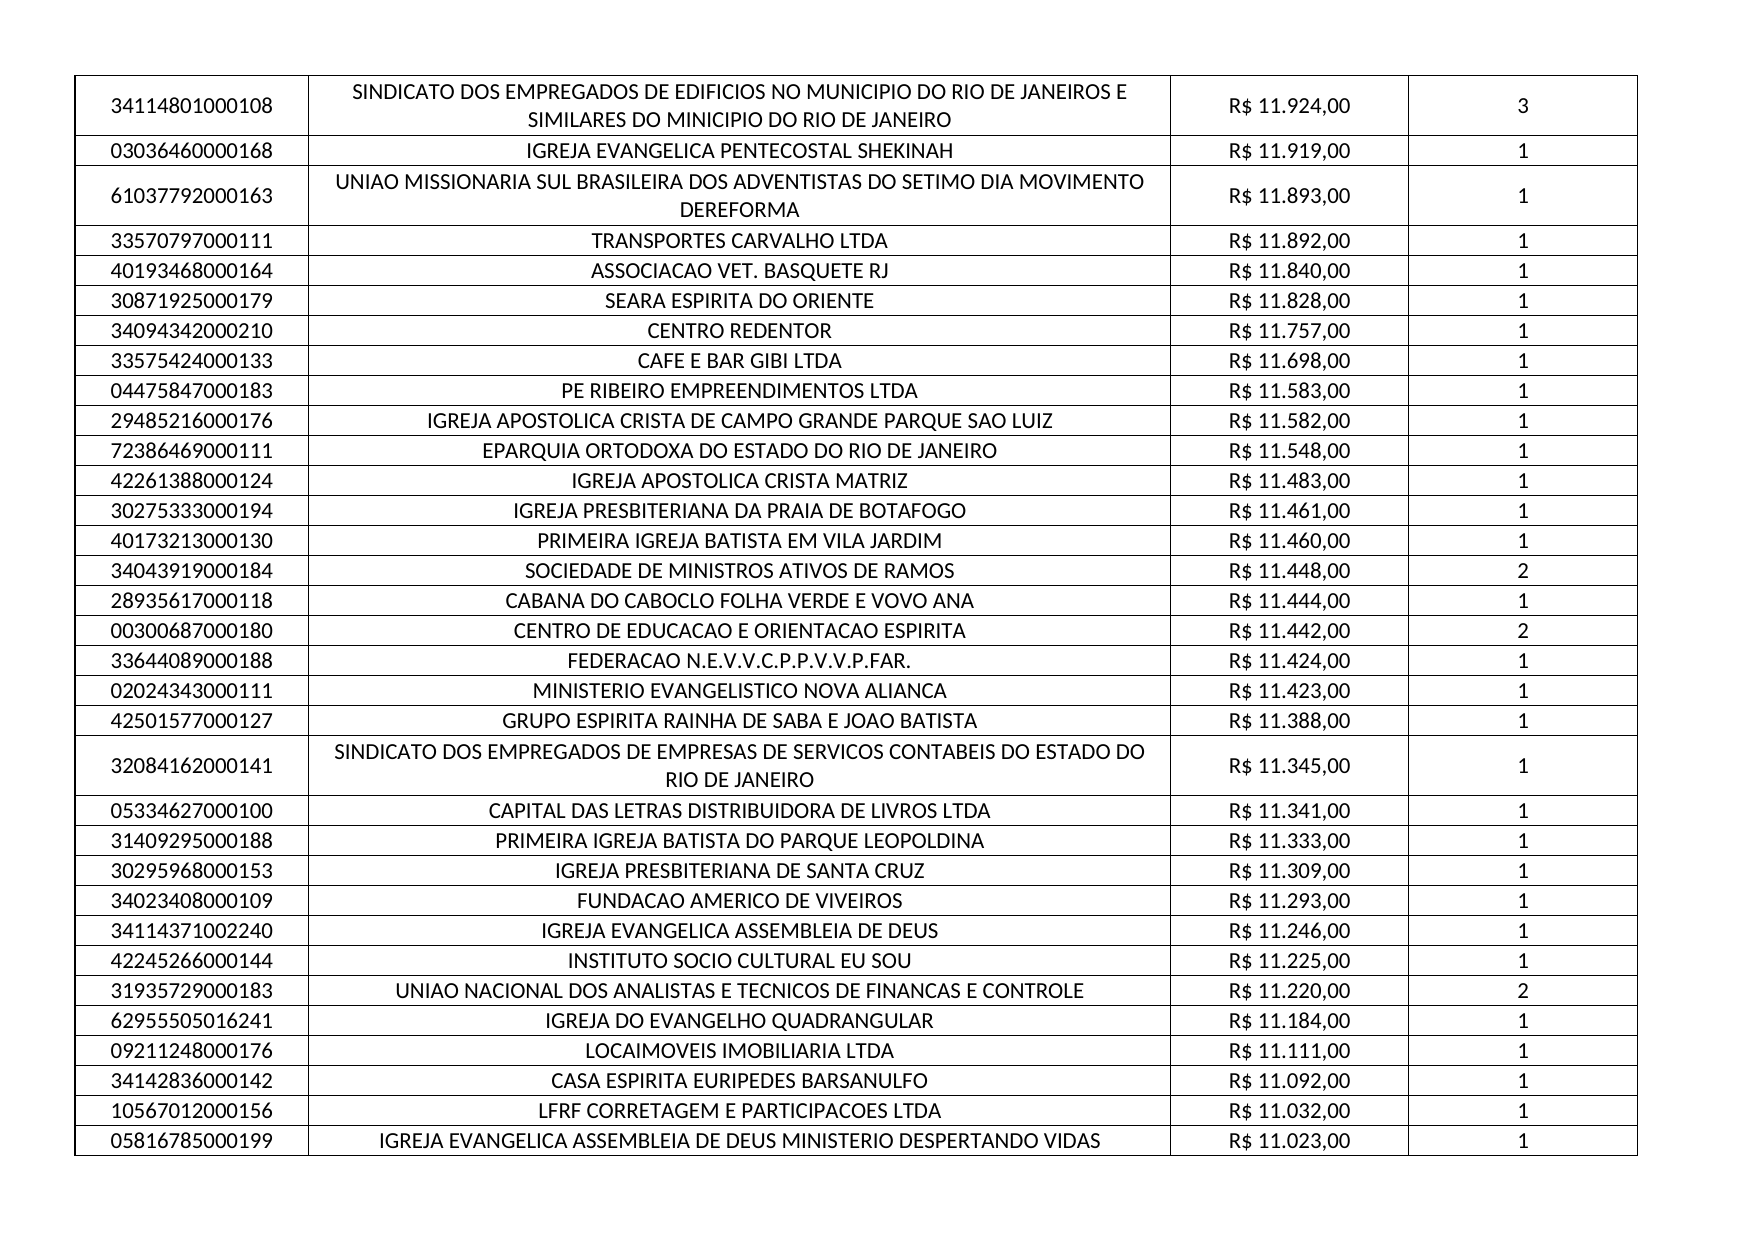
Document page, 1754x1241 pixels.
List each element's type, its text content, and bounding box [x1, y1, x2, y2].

table_cell R$ 11.582,00 [1171, 406, 1408, 435]
table_cell 2 [1409, 976, 1637, 1005]
table_cell R$ 11.111,00 [1171, 1036, 1408, 1065]
table_cell FEDERACAO N.E.V.V.C.P.P.V.V.P.FAR. [309, 646, 1170, 675]
table_cell 05816785000199 [76, 1126, 308, 1155]
table_cell 1 [1409, 826, 1637, 855]
table_cell 1 [1409, 1006, 1637, 1035]
table_cell R$ 11.840,00 [1171, 256, 1408, 285]
table_cell R$ 11.757,00 [1171, 316, 1408, 345]
table_cell 2 [1409, 616, 1637, 645]
table_cell 1 [1409, 436, 1637, 465]
table_cell 1 [1409, 886, 1637, 915]
table_cell 1 [1409, 496, 1637, 525]
table_cell 3 [1409, 76, 1637, 135]
table_cell 31409295000188 [76, 826, 308, 855]
table_cell 02024343000111 [76, 676, 308, 705]
table_cell 40173213000130 [76, 526, 308, 555]
table_cell SEARA ESPIRITA DO ORIENTE [309, 286, 1170, 315]
table_cell 03036460000168 [76, 136, 308, 165]
table_cell R$ 11.184,00 [1171, 1006, 1408, 1035]
table_cell MINISTERIO EVANGELISTICO NOVA ALIANCA [309, 676, 1170, 705]
table_cell R$ 11.828,00 [1171, 286, 1408, 315]
table_cell 1 [1409, 226, 1637, 255]
table_cell IGREJA PRESBITERIANA DA PRAIA DE BOTAFOGO [309, 496, 1170, 525]
table_cell R$ 11.483,00 [1171, 466, 1408, 495]
table_cell 34023408000109 [76, 886, 308, 915]
table_cell R$ 11.023,00 [1171, 1126, 1408, 1155]
table_cell R$ 11.032,00 [1171, 1096, 1408, 1125]
table_cell 72386469000111 [76, 436, 308, 465]
table_cell EPARQUIA ORTODOXA DO ESTADO DO RIO DE JANEIRO [309, 436, 1170, 465]
table_cell UNIAO MISSIONARIA SUL BRASILEIRA DOS ADVENTISTAS DO SETIMO DIA MOVIMENTO DEREFORMA [309, 166, 1170, 225]
table_cell 1 [1409, 526, 1637, 555]
table_cell 1 [1409, 646, 1637, 675]
table_cell R$ 11.548,00 [1171, 436, 1408, 465]
table_cell 32084162000141 [76, 736, 308, 795]
table_cell IGREJA APOSTOLICA CRISTA DE CAMPO GRANDE PARQUE SAO LUIZ [309, 406, 1170, 435]
table_cell 04475847000183 [76, 376, 308, 405]
table_cell 34043919000184 [76, 556, 308, 585]
table_cell INSTITUTO SOCIO CULTURAL EU SOU [309, 946, 1170, 975]
table_cell 1 [1409, 1096, 1637, 1125]
table_cell 1 [1409, 946, 1637, 975]
table_cell 34142836000142 [76, 1066, 308, 1095]
table_cell 33644089000188 [76, 646, 308, 675]
table_cell 10567012000156 [76, 1096, 308, 1125]
table_cell 30871925000179 [76, 286, 308, 315]
table_cell 1 [1409, 256, 1637, 285]
table_cell 1 [1409, 286, 1637, 315]
table_cell R$ 11.444,00 [1171, 586, 1408, 615]
table_cell LFRF CORRETAGEM E PARTICIPACOES LTDA [309, 1096, 1170, 1125]
table_cell ASSOCIACAO VET. BASQUETE RJ [309, 256, 1170, 285]
table_cell IGREJA EVANGELICA ASSEMBLEIA DE DEUS MINISTERIO DESPERTANDO VIDAS [309, 1126, 1170, 1155]
table_cell PRIMEIRA IGREJA BATISTA DO PARQUE LEOPOLDINA [309, 826, 1170, 855]
table_cell 1 [1409, 166, 1637, 225]
table_cell GRUPO ESPIRITA RAINHA DE SABA E JOAO BATISTA [309, 706, 1170, 735]
table_cell R$ 11.246,00 [1171, 916, 1408, 945]
table_cell CASA ESPIRITA EURIPEDES BARSANULFO [309, 1066, 1170, 1095]
table_cell IGREJA DO EVANGELHO QUADRANGULAR [309, 1006, 1170, 1035]
table_cell R$ 11.341,00 [1171, 796, 1408, 825]
table_cell 1 [1409, 676, 1637, 705]
table_cell 00300687000180 [76, 616, 308, 645]
table_cell PE RIBEIRO EMPREENDIMENTOS LTDA [309, 376, 1170, 405]
table_cell SINDICATO DOS EMPREGADOS DE EDIFICIOS NO MUNICIPIO DO RIO DE JANEIROS E SIMILARES DO MINICIPIO DO RIO DE JANEIRO [309, 76, 1170, 135]
table_cell R$ 11.892,00 [1171, 226, 1408, 255]
table_cell 05334627000100 [76, 796, 308, 825]
table_cell 42501577000127 [76, 706, 308, 735]
table_cell 1 [1409, 466, 1637, 495]
table_cell 1 [1409, 346, 1637, 375]
table_cell IGREJA APOSTOLICA CRISTA MATRIZ [309, 466, 1170, 495]
table_cell LOCAIMOVEIS IMOBILIARIA LTDA [309, 1036, 1170, 1065]
table_cell 1 [1409, 136, 1637, 165]
table_cell R$ 11.448,00 [1171, 556, 1408, 585]
table_cell 1 [1409, 406, 1637, 435]
table_cell 40193468000164 [76, 256, 308, 285]
table_cell 1 [1409, 736, 1637, 795]
table_cell 34114371002240 [76, 916, 308, 945]
table_cell CAPITAL DAS LETRAS DISTRIBUIDORA DE LIVROS LTDA [309, 796, 1170, 825]
table_cell 33570797000111 [76, 226, 308, 255]
table_cell R$ 11.423,00 [1171, 676, 1408, 705]
table_cell SINDICATO DOS EMPREGADOS DE EMPRESAS DE SERVICOS CONTABEIS DO ESTADO DO RIO DE JANEIRO [309, 736, 1170, 795]
table_cell SOCIEDADE DE MINISTROS ATIVOS DE RAMOS [309, 556, 1170, 585]
table_cell 09211248000176 [76, 1036, 308, 1065]
table_cell 1 [1409, 796, 1637, 825]
table_cell 33575424000133 [76, 346, 308, 375]
table_cell 30275333000194 [76, 496, 308, 525]
table_cell 34094342000210 [76, 316, 308, 345]
table_cell PRIMEIRA IGREJA BATISTA EM VILA JARDIM [309, 526, 1170, 555]
table_cell 62955505016241 [76, 1006, 308, 1035]
table_cell 1 [1409, 316, 1637, 345]
table_cell IGREJA EVANGELICA PENTECOSTAL SHEKINAH [309, 136, 1170, 165]
table_cell R$ 11.924,00 [1171, 76, 1408, 135]
table_cell TRANSPORTES CARVALHO LTDA [309, 226, 1170, 255]
table_cell R$ 11.388,00 [1171, 706, 1408, 735]
table_cell 1 [1409, 706, 1637, 735]
table_cell 1 [1409, 916, 1637, 945]
table_cell IGREJA PRESBITERIANA DE SANTA CRUZ [309, 856, 1170, 885]
table_cell 1 [1409, 856, 1637, 885]
table_cell R$ 11.583,00 [1171, 376, 1408, 405]
table_cell R$ 11.893,00 [1171, 166, 1408, 225]
table_cell CENTRO DE EDUCACAO E ORIENTACAO ESPIRITA [309, 616, 1170, 645]
table_cell R$ 11.424,00 [1171, 646, 1408, 675]
table_cell 42245266000144 [76, 946, 308, 975]
table_cell R$ 11.293,00 [1171, 886, 1408, 915]
table_cell 28935617000118 [76, 586, 308, 615]
table_cell 30295968000153 [76, 856, 308, 885]
table_cell 2 [1409, 556, 1637, 585]
table_cell 1 [1409, 586, 1637, 615]
table_cell R$ 11.225,00 [1171, 946, 1408, 975]
table_cell R$ 11.345,00 [1171, 736, 1408, 795]
table_cell 61037792000163 [76, 166, 308, 225]
table_cell R$ 11.919,00 [1171, 136, 1408, 165]
table_cell 31935729000183 [76, 976, 308, 1005]
table_cell 29485216000176 [76, 406, 308, 435]
table_cell 1 [1409, 376, 1637, 405]
table_cell 34114801000108 [76, 76, 308, 135]
table_cell IGREJA EVANGELICA ASSEMBLEIA DE DEUS [309, 916, 1170, 945]
table_cell 1 [1409, 1126, 1637, 1155]
table_cell CABANA DO CABOCLO FOLHA VERDE E VOVO ANA [309, 586, 1170, 615]
table_cell R$ 11.460,00 [1171, 526, 1408, 555]
table_cell 42261388000124 [76, 466, 308, 495]
table_cell FUNDACAO AMERICO DE VIVEIROS [309, 886, 1170, 915]
table_cell 1 [1409, 1036, 1637, 1065]
table_cell R$ 11.461,00 [1171, 496, 1408, 525]
table_cell R$ 11.442,00 [1171, 616, 1408, 645]
table_cell R$ 11.333,00 [1171, 826, 1408, 855]
table_cell 1 [1409, 1066, 1637, 1095]
table_cell R$ 11.309,00 [1171, 856, 1408, 885]
table_cell R$ 11.220,00 [1171, 976, 1408, 1005]
table_cell R$ 11.092,00 [1171, 1066, 1408, 1095]
table_cell UNIAO NACIONAL DOS ANALISTAS E TECNICOS DE FINANCAS E CONTROLE [309, 976, 1170, 1005]
table_cell R$ 11.698,00 [1171, 346, 1408, 375]
table_cell CAFE E BAR GIBI LTDA [309, 346, 1170, 375]
table_cell CENTRO REDENTOR [309, 316, 1170, 345]
